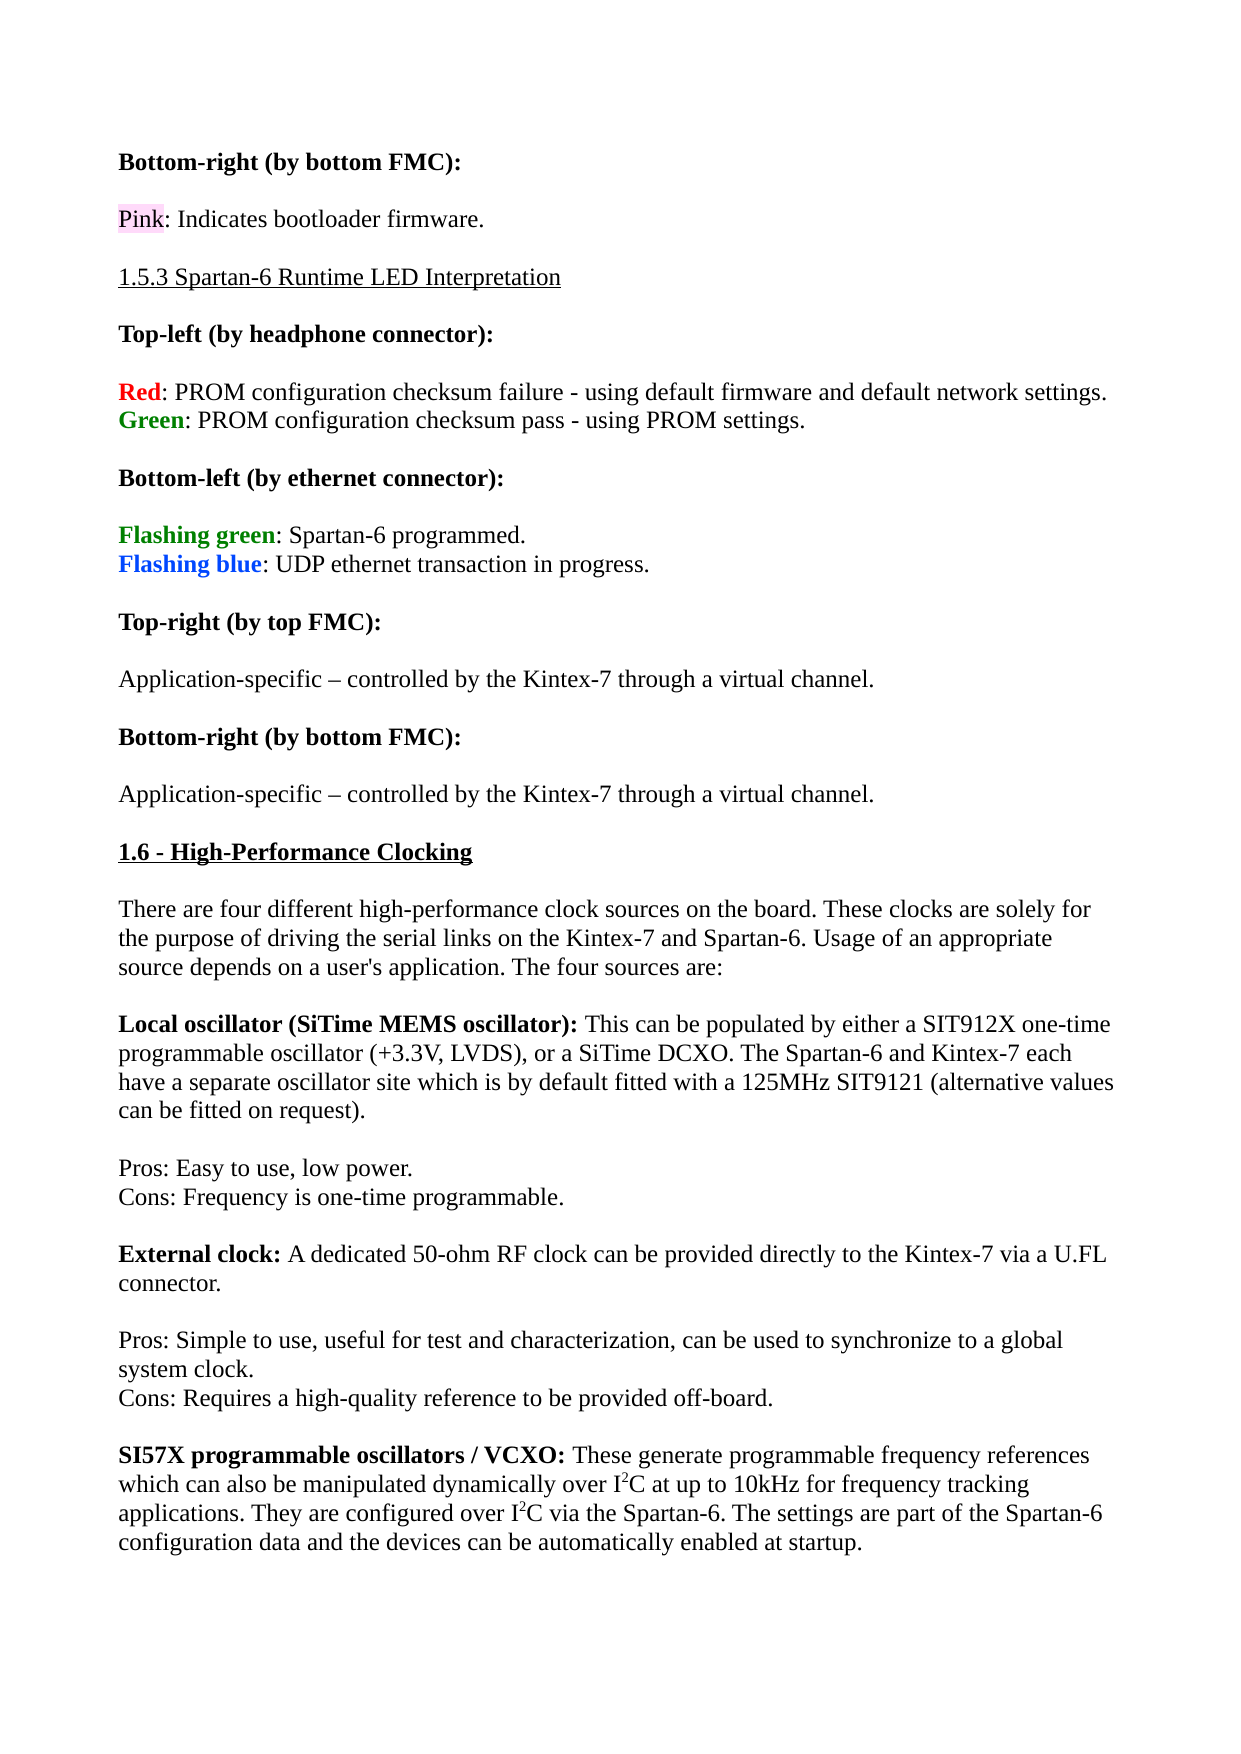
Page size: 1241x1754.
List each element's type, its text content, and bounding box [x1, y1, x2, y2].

text 1.5.3 Spartan-6 Runtime LED Interpretation [118, 262, 1122, 291]
text 1.6 - High-Performance Clocking [118, 837, 1122, 866]
text Top-right (by top FMC): [118, 607, 1122, 636]
text Local oscillator (SiTime MEMS oscillator): This can be populated by either a SIT912X one-time programmable oscillator (+3.3V, LVDS), or a SiTime DCXO. The Spartan-6 and Kintex-7 each have a separate oscillator site which is by default fitted with a 125MHz SIT9121 (alternative values can be fitted on request). [118, 1009, 1122, 1124]
text External clock: A dedicated 50-ohm RF clock can be provided directly to the Kintex-7 via a U.FL connector. [118, 1239, 1122, 1297]
text Green: PROM configuration checksum pass - using PROM settings. [118, 406, 1122, 434]
text Cons: Requires a high-quality reference to be provided off-board. [118, 1383, 1122, 1412]
text SI57X programmable oscillators / VCXO: These generate programmable frequency references which can also be manipulated dynamically over I2C at up to 10kHz for frequency tracking applications. They are configured over I2C via the Spartan-6. The settings are part of the Spartan-6 configuration data and the devices can be automatically enabled at startup. [118, 1441, 1122, 1556]
text Pros: Easy to use, low power. [118, 1153, 1122, 1182]
text Red: PROM configuration checksum failure - using default firmware and default network settings. [118, 377, 1122, 406]
text Application-specific – controlled by the Kintex-7 through a virtual channel. [118, 664, 1122, 693]
text Bottom-right (by bottom FMC): [118, 147, 1122, 176]
text There are four different high-performance clock sources on the board. These clocks are solely for the purpose of driving the serial links on the Kintex-7 and Spartan-6. Usage of an appropriate source depends on a user's application. The four sources are: [118, 894, 1122, 981]
text Bottom-right (by bottom FMC): [118, 722, 1122, 751]
text Pros: Simple to use, useful for test and characterization, can be used to synchronize to a global system clock. [118, 1326, 1122, 1383]
text Bottom-left (by ethernet connector): [118, 463, 1122, 492]
text Pink: Indicates bootloader firmware. [118, 204, 1122, 233]
text Cons: Frequency is one-time programmable. [118, 1182, 1122, 1211]
text Application-specific – controlled by the Kintex-7 through a virtual channel. [118, 779, 1122, 808]
text Flashing blue: UDP ethernet transaction in progress. [118, 549, 1122, 578]
text Flashing green: Spartan-6 programmed. [118, 521, 1122, 549]
text Top-left (by headphone connector): [118, 319, 1122, 348]
